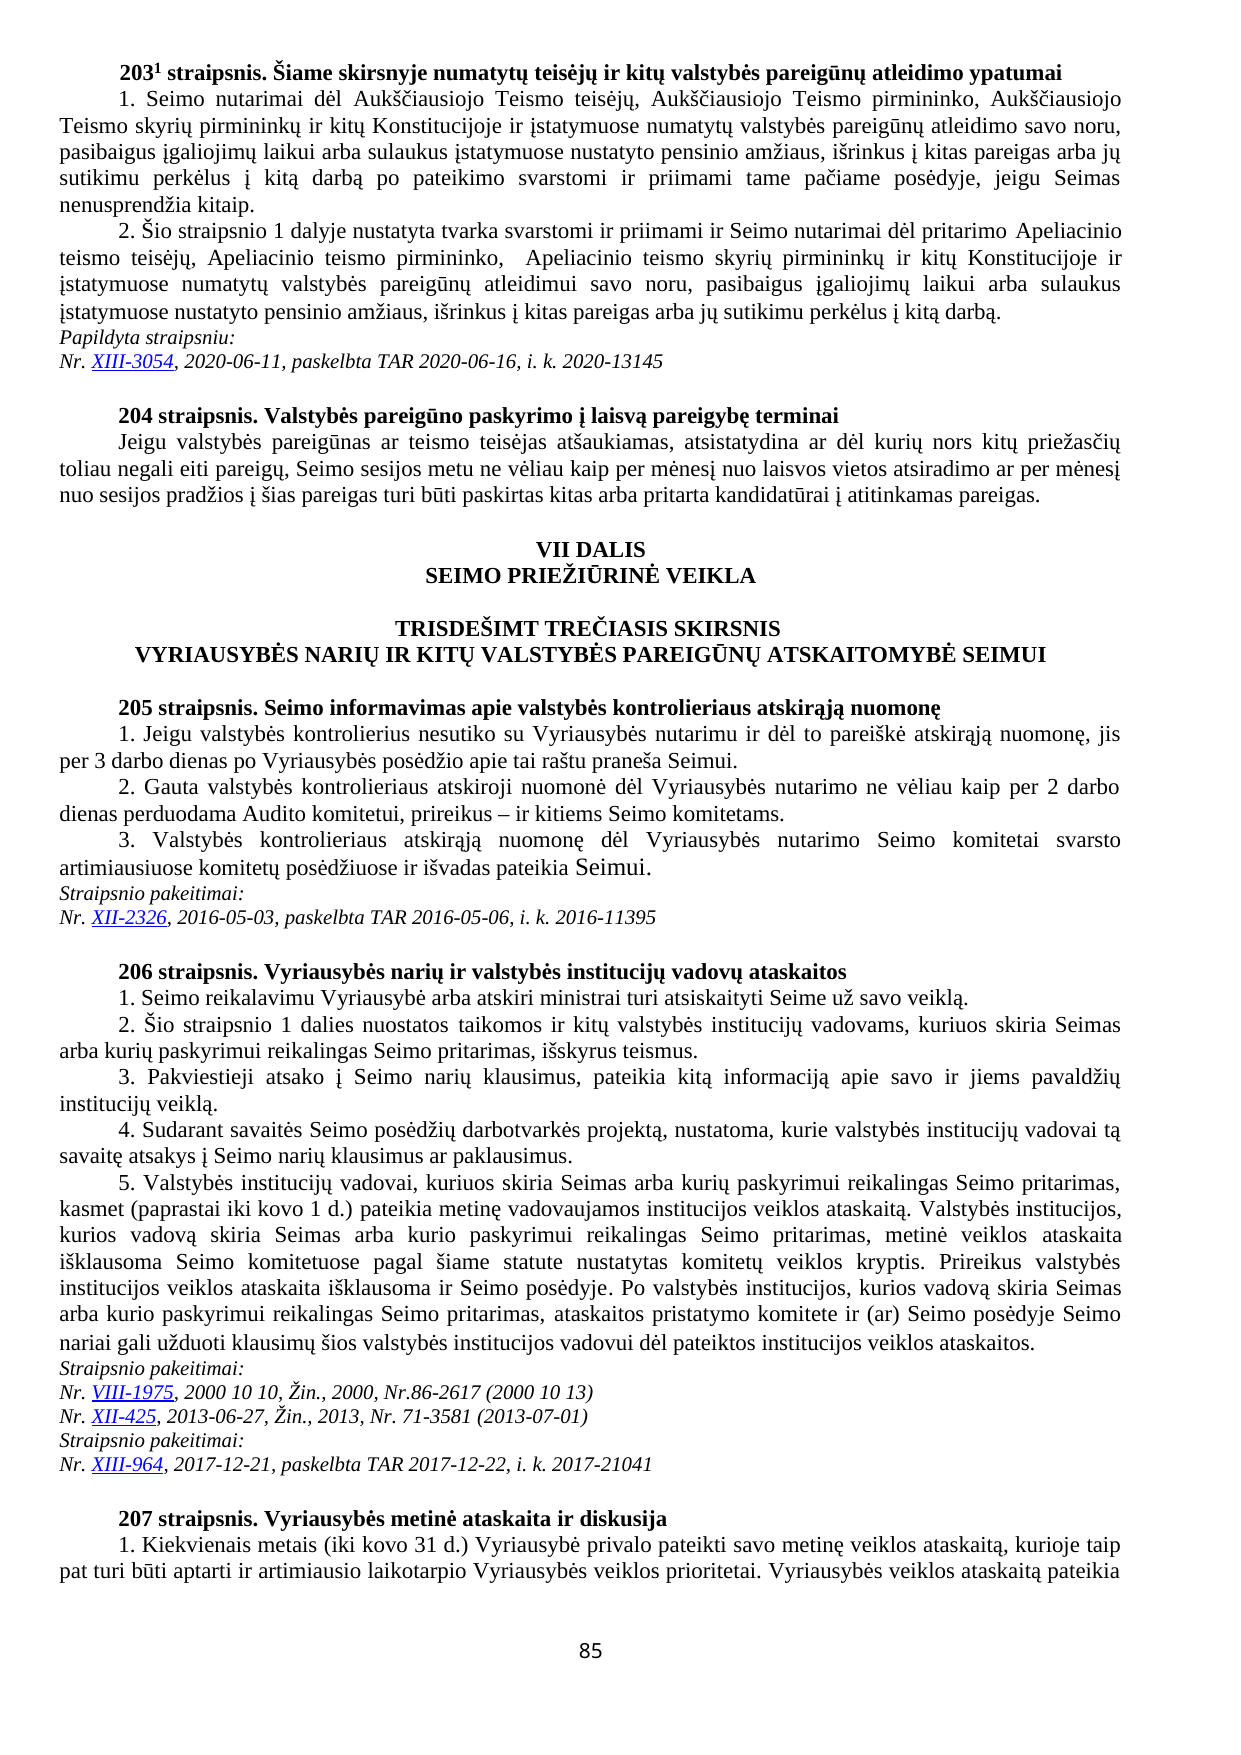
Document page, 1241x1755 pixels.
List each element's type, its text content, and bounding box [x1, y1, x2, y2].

text TRISDEŠIMT TREČIASIS SKIRSNIS [59, 615, 1122, 641]
text 4. Sudarant savaitės Seimo posėdžių darbotvarkės projektą, nustatoma, kurie valstybės institucijų vadovai tą savaitę atsakys į Seimo narių klausimus ar paklausimus. [59, 1116, 1122, 1169]
text Papildyta straipsniu: [59, 325, 1122, 349]
text Nr. XII-2326, 2016-05-03, paskelbta TAR 2016-05-06, i. k. 2016-11395 [59, 905, 1122, 929]
text VII DALIS [59, 536, 1122, 562]
text 204 straipsnis. Valstybės pareigūno paskyrimo į laisvą pareigybę terminai [59, 402, 1122, 428]
text Straipsnio pakeitimai: [59, 1428, 1122, 1452]
text Straipsnio pakeitimai: [59, 1356, 1122, 1380]
text 1. Jeigu valstybės kontrolierius nesutiko su Vyriausybės nutarimu ir dėl to pareiškė atskirąją nuomonę, jis per 3 darbo dienas po Vyriausybės posėdžio apie tai raštu praneša Seimui. [59, 721, 1122, 773]
text 2. Šio straipsnio 1 dalies nuostatos taikomos ir kitų valstybės institucijų vadovams, kuriuos skiria Seimas arba kurių paskyrimui reikalingas Seimo pritarimas, išskyrus teismus. [59, 1011, 1122, 1063]
text 5. Valstybės institucijų vadovai, kuriuos skiria Seimas arba kurių paskyrimui reikalingas Seimo pritarimas, kasmet (paprastai iki kovo 1 d.) pateikia metinę vadovaujamos institucijos veiklos ataskaitą. Valstybės institucijos, kurios vadovą skiria Seimas arba kurio paskyrimui reikalingas Seimo pritarimas, metinė veiklos ataskaita išklausoma Seimo komitetuose pagal šiame statute nustatytas komitetų veiklos kryptis. Prireikus valstybės institucijos veiklos ataskaita išklausoma ir Seimo posėdyje. Po valstybės institucijos, kurios vadovą skiria Seimas arba kurio paskyrimui reikalingas Seimo pritarimas, ataskaitos pristatymo komitete ir (ar) Seimo posėdyje Seimo nariai gali užduoti klausimų šios valstybės institucijos vadovui dėl pateiktos institucijos veiklos ataskaitos. [59, 1169, 1122, 1356]
text 1. Seimo reikalavimu Vyriausybė arba atskiri ministrai turi atsiskaityti Seime už savo veiklą. [59, 984, 1122, 1011]
text 3. Pakviestieji atsako į Seimo narių klausimus, pateikia kitą informaciją apie savo ir jiems pavaldžių institucijų veiklą. [59, 1063, 1122, 1116]
text 2. Šio straipsnio 1 dalyje nustatyta tvarka svarstomi ir priimami ir Seimo nutarimai dėl pritarimo Apeliacinio teismo teisėjų, Apeliacinio teismo pirmininko, Apeliacinio teismo skyrių pirmininkų ir kitų Konstitucijoje ir įstatymuose numatytų valstybės pareigūnų atleidimui savo noru, pasibaigus įgaliojimų laikui arba sulaukus įstatymuose nustatyto pensinio amžiaus, išrinkus į kitas pareigas arba jų sutikimu perkėlus į kitą darbą. [59, 217, 1122, 325]
text SEIMO PRIEŽIŪRINĖ VEIKLA [59, 562, 1122, 589]
text Nr. XIII-964, 2017-12-21, paskelbta TAR 2017-12-22, i. k. 2017-21041 [59, 1452, 1122, 1476]
text 206 straipsnis. Vyriausybės narių ir valstybės institucijų vadovų ataskaitos [59, 958, 1122, 984]
text 2031 straipsnis. Šiame skirsnyje numatytų teisėjų ir kitų valstybės pareigūnų atleidimo ypatumai [119, 59, 1122, 85]
text Nr. XII-425, 2013-06-27, Žin., 2013, Nr. 71-3581 (2013-07-01) [59, 1404, 1122, 1428]
text 3. Valstybės kontrolieriaus atskirąją nuomonę dėl Vyriausybės nutarimo Seimo komitetai svarsto artimiausiuose komitetų posėdžiuose ir išvadas pateikia Seimui. [59, 826, 1122, 881]
text 1. Seimo nutarimai dėl Aukščiausiojo Teismo teisėjų, Aukščiausiojo Teismo pirmininko, Aukščiausiojo Teismo skyrių pirmininkų ir kitų Konstitucijoje ir įstatymuose numatytų valstybės pareigūnų atleidimo savo noru, pasibaigus įgaliojimų laikui arba sulaukus įstatymuose nustatyto pensinio amžiaus, išrinkus į kitas pareigas arba jų sutikimu perkėlus į kitą darbą po pateikimo svarstomi ir priimami tame pačiame posėdyje, jeigu Seimas nenusprendžia kitaip. [59, 85, 1122, 217]
text 1. Kiekvienais metais (iki kovo 31 d.) Vyriausybė privalo pateikti savo metinę veiklos ataskaitą, kurioje taip pat turi būti aptarti ir artimiausio laikotarpio Vyriausybės veiklos prioritetai. Vyriausybės veiklos ataskaitą pateikia [59, 1531, 1122, 1584]
text Straipsnio pakeitimai: [59, 881, 1122, 905]
text Jeigu valstybės pareigūnas ar teismo teisėjas atšaukiamas, atsistatydina ar dėl kurių nors kitų priežasčių toliau negali eiti pareigų, Seimo sesijos metu ne vėliau kaip per mėnesį nuo laisvos vietos atsiradimo ar per mėnesį nuo sesijos pradžios į šias pareigas turi būti paskirtas kitas arba pritarta kandidatūrai į atitinkamas pareigas. [59, 428, 1122, 507]
text 207 straipsnis. Vyriausybės metinė ataskaita ir diskusija [59, 1505, 1122, 1531]
text Nr. XIII-3054, 2020-06-11, paskelbta TAR 2020-06-16, i. k. 2020-13145 [59, 349, 1122, 373]
text VYRIAUSYBĖS NARIŲ IR KITŲ VALSTYBĖS PAREIGŪNŲ ATSKAITOMYBĖ SEIMUI [59, 641, 1122, 668]
text 2. Gauta valstybės kontrolieriaus atskiroji nuomonė dėl Vyriausybės nutarimo ne vėliau kaip per 2 darbo dienas perduodama Audito komitetui, prireikus – ir kitiems Seimo komitetams. [59, 773, 1122, 826]
text Nr. VIII-1975, 2000 10 10, Žin., 2000, Nr.86-2617 (2000 10 13) [59, 1380, 1122, 1404]
text 205 straipsnis. Seimo informavimas apie valstybės kontrolieriaus atskirąją nuomonę [118, 694, 1122, 721]
